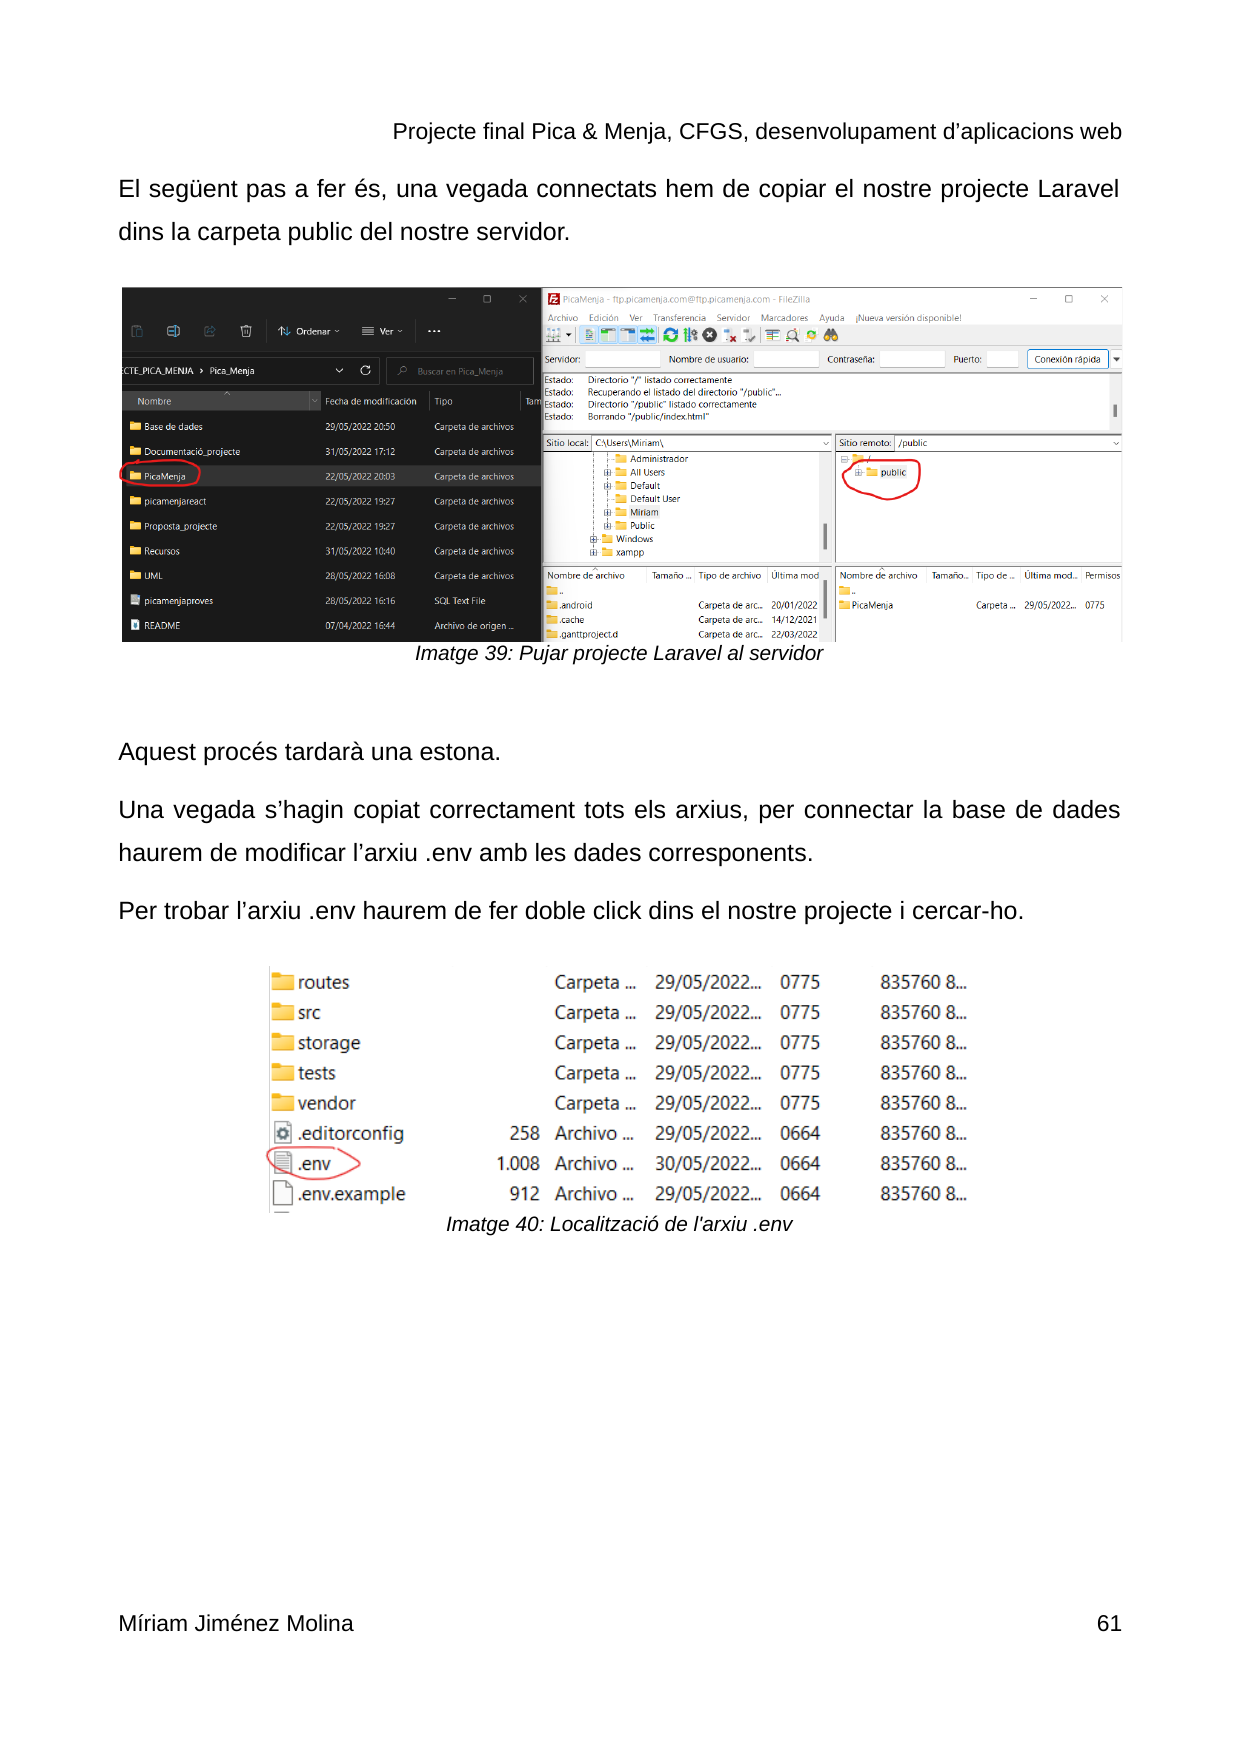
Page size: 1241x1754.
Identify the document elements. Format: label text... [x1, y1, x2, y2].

text Una vegada s’hagin copiat correctament tots els arxius, per connectar la base de dades haurem de modificar l’arxiu .env amb les dades corresponents. [118, 795, 1122, 867]
text El següent pas a fer és, una vegada connectats hem de copiar el nostre projecte Laravel dins la carpeta public del nostre servidor. [118, 174, 1122, 246]
text Imatge 39: Pujar projecte Laravel al servidor [80, 642, 1160, 665]
picture [263, 966, 977, 1213]
picture [118, 287, 1123, 642]
text Per trobar l’arxiu .env haurem de fer doble click dins el nostre projecte i cercar-ho. [118, 896, 1122, 924]
text Imatge 40: Localització de l'arxiu .env [264, 1213, 976, 1236]
text Aquest procés tardarà una estona. [118, 737, 1122, 766]
